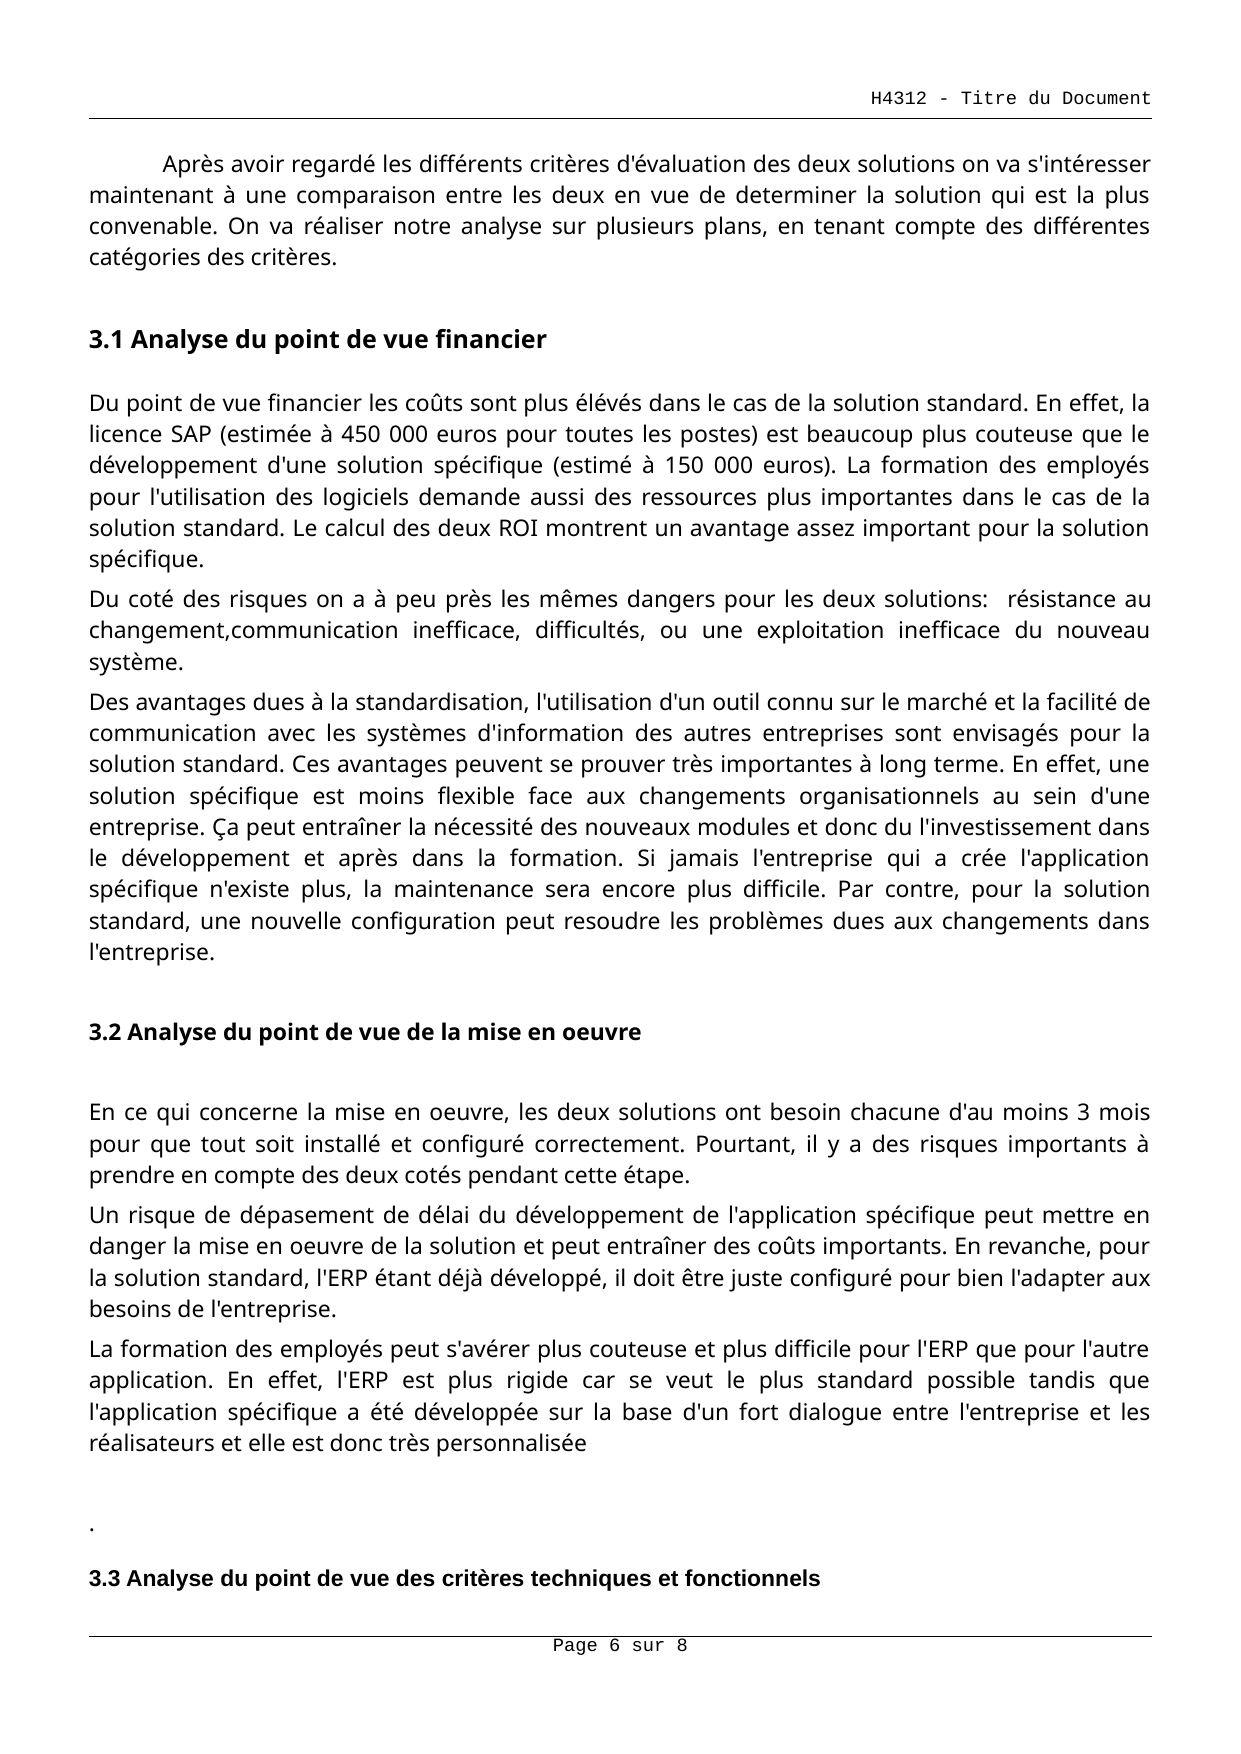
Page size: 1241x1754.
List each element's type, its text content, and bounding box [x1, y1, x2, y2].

text 3.2 Analyse du point de vue de la mise en oeuvre [88, 1016, 1152, 1047]
text En ce qui concerne la mise en oeuvre, les deux solutions ont besoin chacune d'au moins 3 mois pour que tout soit installé et configuré correctement. Pourtant, il y a des risques importants à prendre en compte des deux cotés pendant cette étape. [88, 1096, 1152, 1190]
text Du point de vue financier les coûts sont plus élévés dans le cas de la solution standard. En effet, la licence SAP (estimée à 450 000 euros pour toutes les postes) est beaucoup plus couteuse que le développement d'une solution spécifique (estimé à 150 000 euros). La formation des employés pour l'utilisation des logiciels demande aussi des ressources plus importantes dans le cas de la solution standard. Le calcul des deux ROI montrent un avantage assez important pour la solution spécifique. [88, 387, 1152, 574]
text . [88, 1507, 1152, 1538]
text La formation des employés peut s'avérer plus couteuse et plus difficile pour l'ERP que pour l'autre application. En effet, l'ERP est plus rigide car se veut le plus standard possible tandis que l'application spécifique a été développée sur la base d'un fort dialogue entre l'entreprise et les réalisateurs et elle est donc très personnalisée [88, 1333, 1152, 1458]
text Après avoir regardé les différents critères d'évaluation des deux solutions on va s'intéresser maintenant à une comparaison entre les deux en vue de determiner la solution qui est la plus convenable. On va réaliser notre analyse sur plusieurs plans, en tenant compte des différentes catégories des critères. [88, 147, 1152, 272]
text 3.1 Analyse du point de vue financier [88, 321, 1152, 356]
text Du coté des risques on a à peu près les mêmes dangers pour les deux solutions: résistance au changement,communication inefficace, difficultés, ou une exploitation inefficace du nouveau système. [88, 583, 1152, 677]
text 3.3 Analyse du point de vue des critères techniques et fonctionnels [88, 1565, 1152, 1591]
text Des avantages dues à la standardisation, l'utilisation d'un outil connu sur le marché et la facilité de communication avec les systèmes d'information des autres entreprises sont envisagés pour la solution standard. Ces avantages peuvent se prouver très importantes à long terme. En effet, une solution spécifique est moins flexible face aux changements organisationnels au sein d'une entreprise. Ça peut entraîner la nécessité des nouveaux modules et donc du l'investissement dans le développement et après dans la formation. Si jamais l'entreprise qui a crée l'application spécifique n'existe plus, la maintenance sera encore plus difficile. Par contre, pour la solution standard, une nouvelle configuration peut resoudre les problèmes dues aux changements dans l'entreprise. [88, 686, 1152, 967]
text Un risque de dépasement de délai du développement de l'application spécifique peut mettre en danger la mise en oeuvre de la solution et peut entraîner des coûts importants. En revanche, pour la solution standard, l'ERP étant déjà développé, il doit être juste configuré pour bien l'adapter aux besoins de l'entreprise. [88, 1199, 1152, 1324]
